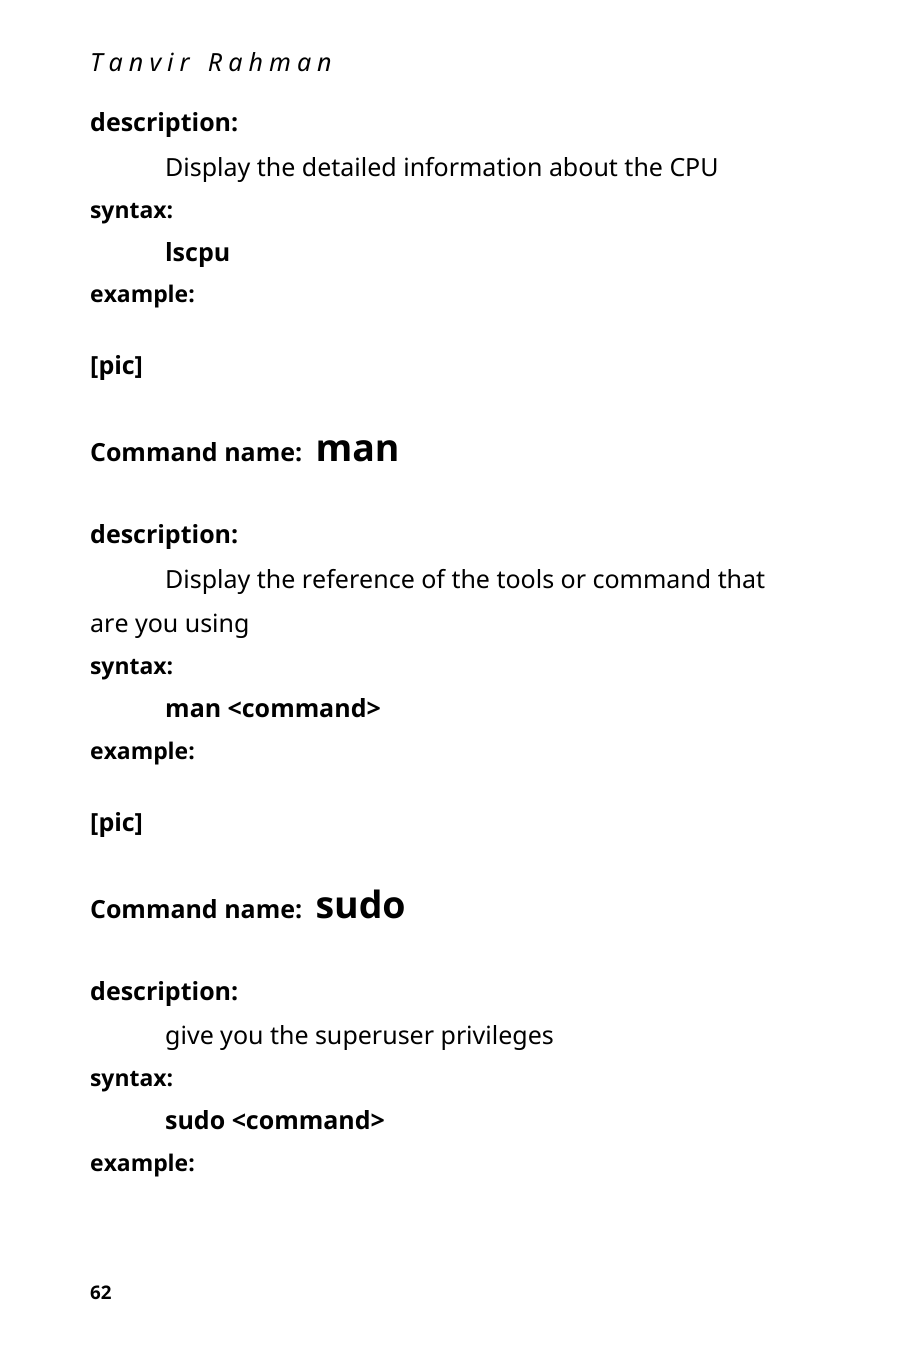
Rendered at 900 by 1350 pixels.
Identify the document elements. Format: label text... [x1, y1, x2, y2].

text description: [90, 517, 810, 551]
text man <command> [90, 691, 810, 725]
text example: [90, 735, 810, 766]
text Display the reference of the tools or command that are you using [90, 561, 810, 640]
text example: [90, 278, 810, 310]
text syntax: [90, 193, 810, 225]
text example: [90, 1147, 810, 1178]
text syntax: [90, 1062, 810, 1093]
text [pic] [90, 348, 810, 382]
text syntax: [90, 650, 810, 681]
text sudo <command> [90, 1103, 810, 1137]
text description: [90, 105, 810, 139]
text [pic] [90, 805, 810, 839]
text Command name: sudo [90, 878, 810, 929]
text give you the superuser privileges [90, 1018, 810, 1052]
text Command name: man [90, 422, 810, 473]
text description: [90, 974, 810, 1008]
text lscpu [90, 234, 810, 268]
text Display the detailed information about the CPU [90, 149, 810, 183]
